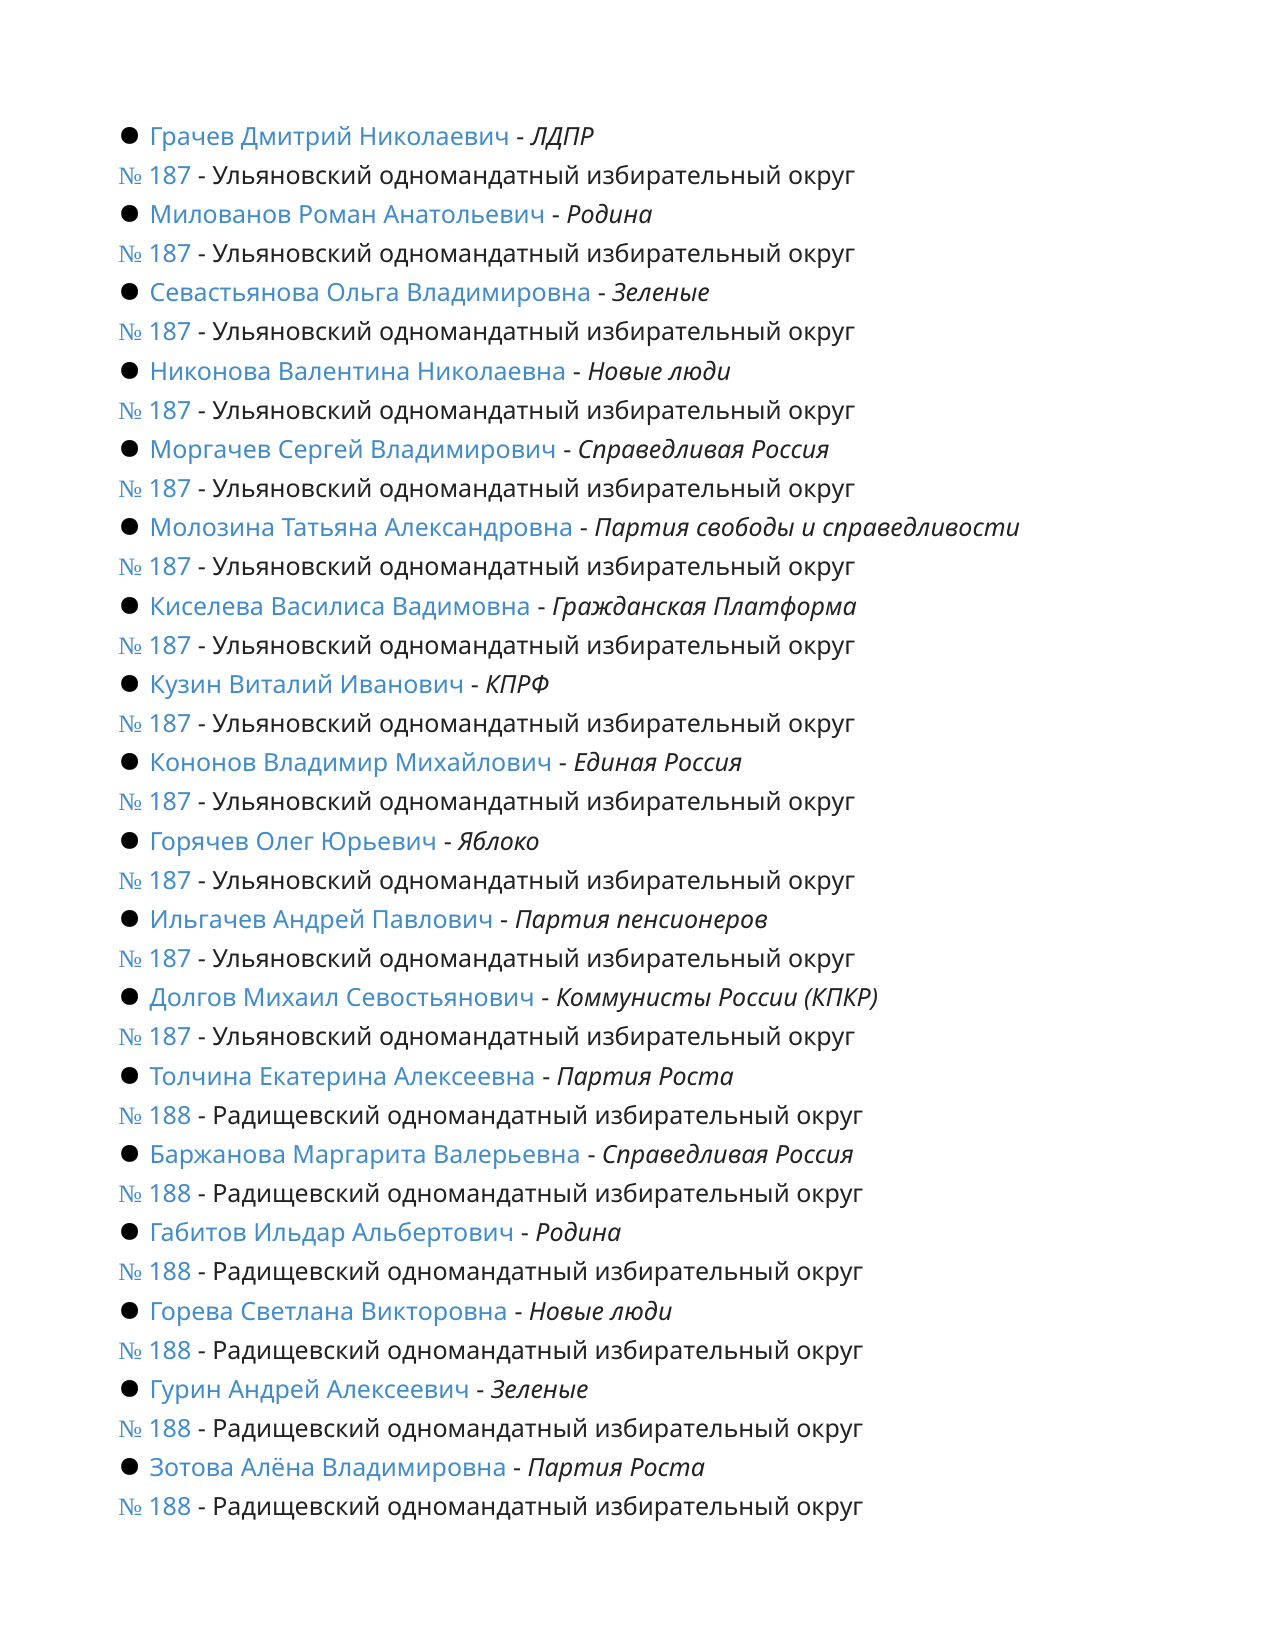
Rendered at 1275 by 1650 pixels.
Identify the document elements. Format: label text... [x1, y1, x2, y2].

text № 188 - Радищевский одномандатный избирательный округ [118, 1489, 1157, 1523]
list Кононов Владимир Михайлович - Единая Россия [120, 745, 1157, 779]
list Никонова Валентина Николаевна - Новые люди [120, 353, 1157, 387]
text № 187 - Ульяновский одномандатный избирательный округ [118, 157, 1157, 191]
list Кузин Виталий Иванович - КПРФ [120, 666, 1157, 701]
text № 188 - Радищевский одномандатный избирательный округ [118, 1254, 1157, 1288]
list Грачев Дмитрий Николаевич - ЛДПР [120, 118, 1157, 152]
list Милованов Роман Анатольевич - Родина [120, 196, 1157, 231]
text № 187 - Ульяновский одномандатный избирательный округ [118, 1019, 1157, 1053]
text № 187 - Ульяновский одномандатный избирательный округ [118, 236, 1157, 270]
text № 187 - Ульяновский одномандатный избирательный округ [118, 627, 1157, 661]
text № 187 - Ульяновский одномандатный избирательный округ [118, 314, 1157, 348]
list Габитов Ильдар Альбертович - Родина [120, 1215, 1157, 1249]
list Горячев Олег Юрьевич - Яблоко [120, 823, 1157, 857]
text № 188 - Радищевский одномандатный избирательный округ [118, 1097, 1157, 1131]
list Моргачев Сергей Владимирович - Справедливая Россия [120, 431, 1157, 466]
list Киселева Василиса Вадимовна - Гражданская Платформа [120, 588, 1157, 622]
text № 187 - Ульяновский одномандатный избирательный округ [118, 784, 1157, 818]
list Молозина Татьяна Александровна - Партия свободы и справедливости [120, 510, 1157, 544]
text № 187 - Ульяновский одномандатный избирательный округ [118, 392, 1157, 426]
list Зотова Алёна Владимировна - Партия Роста [120, 1450, 1157, 1484]
text № 188 - Радищевский одномандатный избирательный округ [118, 1176, 1157, 1210]
text № 188 - Радищевский одномандатный избирательный округ [118, 1332, 1157, 1366]
list Гурин Андрей Алексеевич - Зеленые [120, 1371, 1157, 1406]
text № 187 - Ульяновский одномандатный избирательный округ [118, 941, 1157, 975]
text № 187 - Ульяновский одномандатный избирательный округ [118, 862, 1157, 896]
list Долгов Михаил Севостьянович - Коммунисты России (КПКР) [120, 980, 1157, 1014]
text № 188 - Радищевский одномандатный избирательный округ [118, 1411, 1157, 1445]
list Севастьянова Ольга Владимировна - Зеленые [120, 275, 1157, 309]
text № 187 - Ульяновский одномандатный избирательный округ [118, 706, 1157, 740]
list Толчина Екатерина Алексеевна - Партия Роста [120, 1058, 1157, 1092]
list Баржанова Маргарита Валерьевна - Справедливая Россия [120, 1136, 1157, 1171]
list Ильгачев Андрей Павлович - Партия пенсионеров [120, 901, 1157, 936]
list Горева Светлана Викторовна - Новые люди [120, 1293, 1157, 1327]
text № 187 - Ульяновский одномандатный избирательный округ [118, 471, 1157, 505]
text № 187 - Ульяновский одномандатный избирательный округ [118, 549, 1157, 583]
